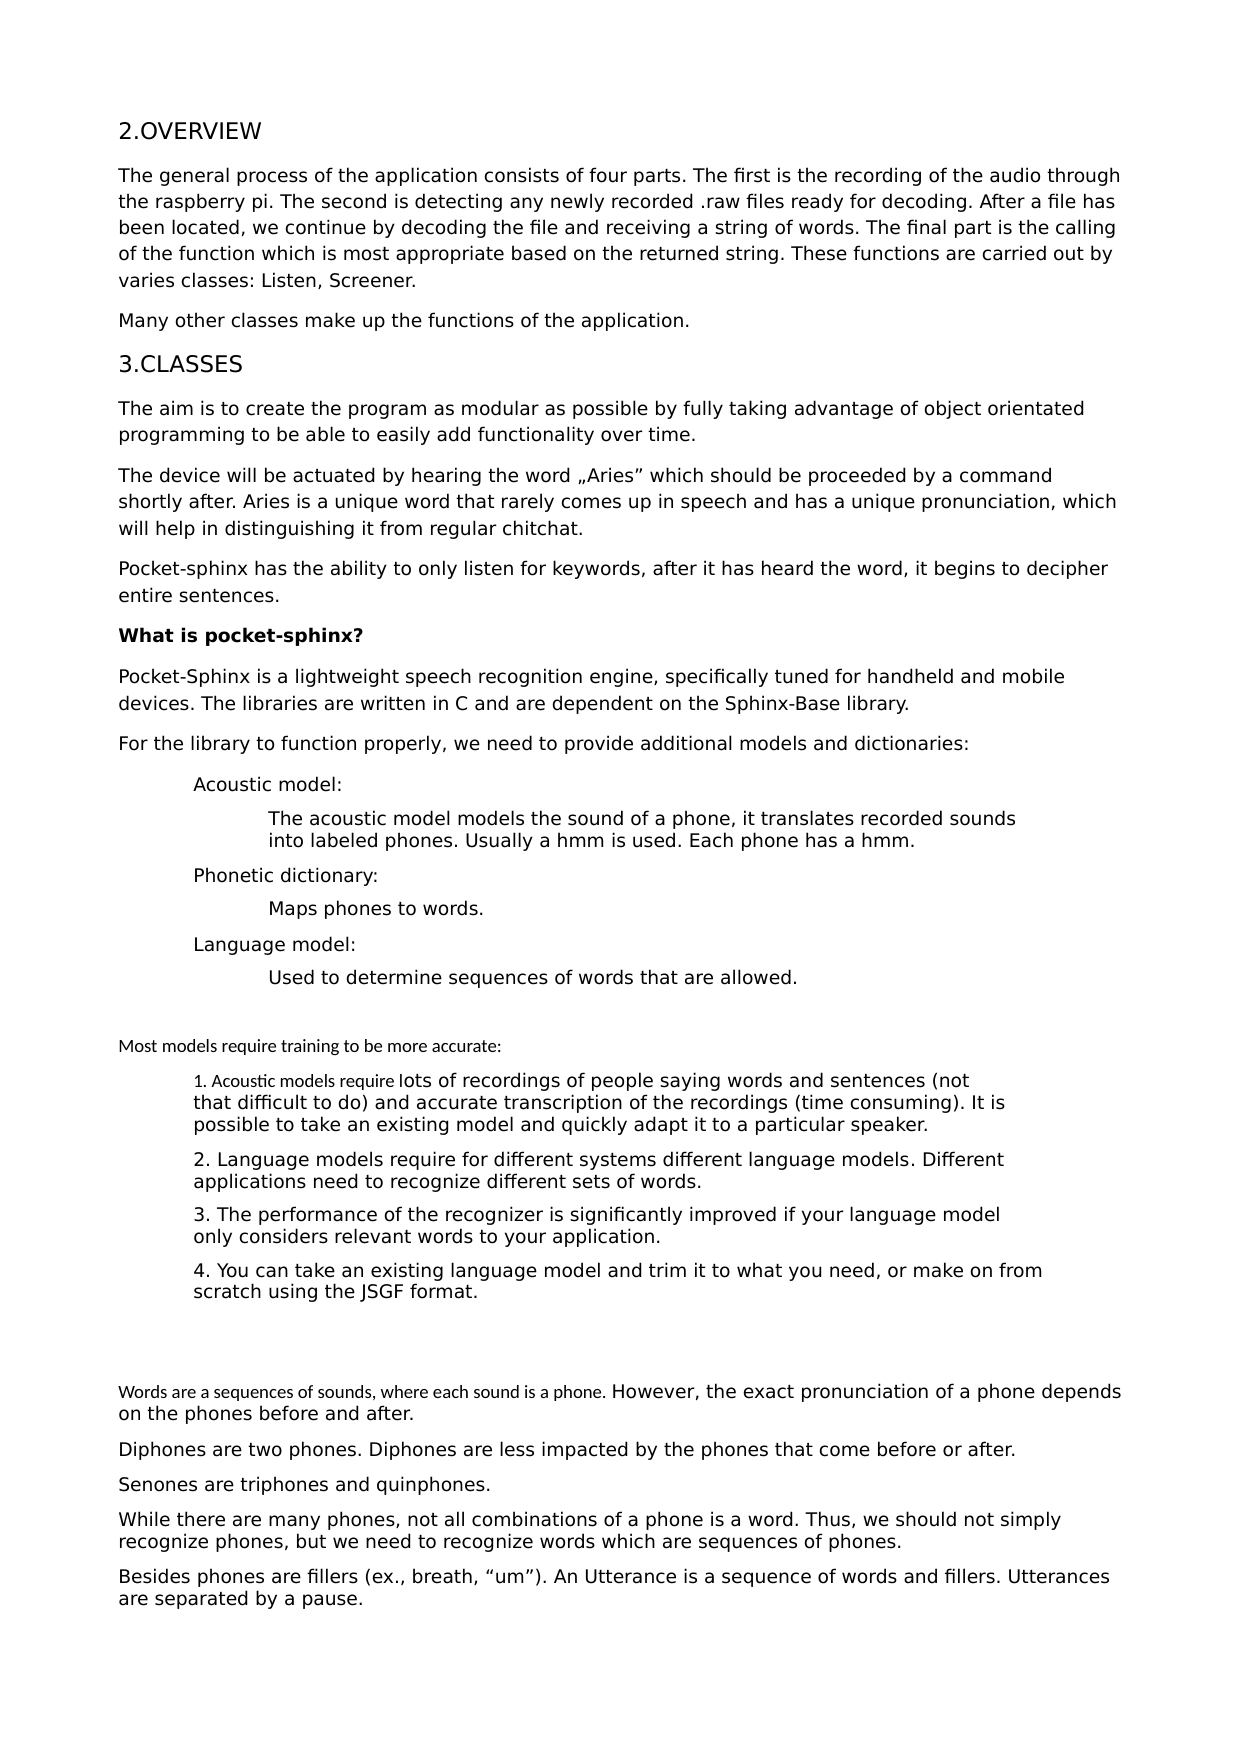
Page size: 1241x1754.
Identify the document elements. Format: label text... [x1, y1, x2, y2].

title Language model: [118, 933, 1122, 955]
text Many other classes make up the functions of the application. [118, 311, 1122, 332]
title Diphones are two phones. Diphones are less impacted by the phones that come before or after. [118, 1438, 1122, 1460]
text 2.OVERVIEW [118, 118, 1122, 145]
text What is pocket-sphinx? [118, 625, 1122, 647]
title The acoustic model models the sound of a phone, it translates recorded sounds into labeled phones. Usually a hmm is used. Each phone has a hmm. [118, 808, 1122, 851]
title Words are a sequences of sounds, where each sound is a phone. However, the exact pronunciation of a phone depends on the phones before and after. [118, 1380, 1122, 1425]
text Pocket-sphinx has the ability to only listen for keywords, after it has heard the word, it begins to decipher entire sentences. [118, 558, 1122, 606]
title Acoustic model: [118, 774, 1122, 796]
title 2. Language models require for different systems different language models. Different applications need to recognize different sets of words. [118, 1149, 1122, 1192]
title 1. Acoustic models require lots of recordings of people saying words and sentences (not that difficult to do) and accurate transcription of the recordings (time consuming). It is possible to take an existing model and quickly adapt it to a particular speaker. [118, 1069, 1122, 1135]
text Pocket-Sphinx is a lightweight speech recognition engine, specifically tuned for handheld and mobile devices. The libraries are written in C and are dependent on the Sphinx-Base library. [118, 666, 1122, 714]
title Senones are triphones and quinphones. [118, 1474, 1122, 1496]
text For the library to function properly, we need to provide additional models and dictionaries: [118, 733, 1122, 755]
text 3.CLASSES [118, 351, 1122, 378]
title 4. You can take an existing language model and trim it to what you need, or make on from scratch using the JSGF format. [118, 1259, 1122, 1303]
title Maps phones to words. [118, 898, 1122, 920]
text The device will be actuated by hearing the word „Aries” which should be proceeded by a command shortly after. Aries is a unique word that rarely comes up in speech and has a unique pronunciation, which will help in distinguishing it from regular chitchat. [118, 465, 1122, 539]
text The aim is to create the program as modular as possible by fully taking advantage of object orientated programming to be able to easily add functionality over time. [118, 398, 1122, 446]
title Most models require training to be more accurate: [118, 1034, 1122, 1057]
title 3. The performance of the recognizer is significantly improved if your language model only considers relevant words to your application. [118, 1204, 1122, 1248]
title Phonetic dictionary: [118, 865, 1122, 887]
text The general process of the application consists of four parts. The first is the recording of the audio through the raspberry pi. The second is detecting any newly recorded .raw files ready for decoding. After a file has been located, we continue by decoding the file and receiving a string of words. The final part is the calling of the function which is most appropriate based on the returned string. These functions are carried out by varies classes: Listen, Screener. [118, 165, 1122, 292]
title Used to determine sequences of words that are allowed. [118, 967, 1122, 989]
title Besides phones are fillers (ex., breath, “um”). An Utterance is a sequence of words and fillers. Utterances are separated by a pause. [118, 1566, 1122, 1610]
title While there are many phones, not all combinations of a phone is a word. Thus, we should not simply recognize phones, but we need to recognize words which are sequences of phones. [118, 1509, 1122, 1553]
